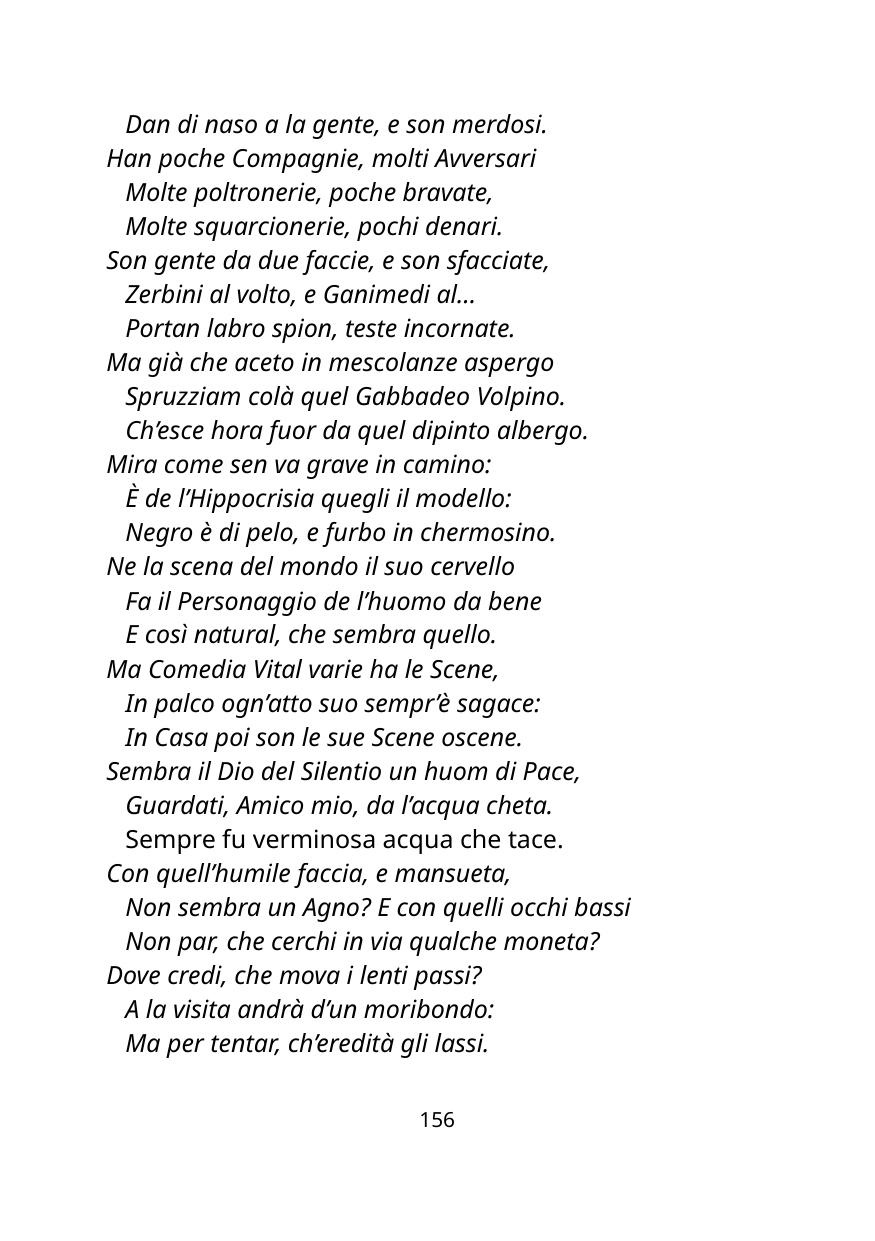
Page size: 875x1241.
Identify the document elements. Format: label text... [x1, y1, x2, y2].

text Dove credi, che mova i lenti passi? [106, 958, 768, 992]
text Con quell’humile faccia, e mansueta, [106, 856, 768, 890]
text A la visita andrà d’un moribondo: [125, 992, 768, 1026]
text Ne la scena del mondo il suo cervello [106, 549, 768, 583]
text Han poche Compagnie, molti Avversari [106, 140, 768, 174]
text Sembra il Dio del Silentio un huom di Pace, [106, 753, 768, 787]
text Non sembra un Agno? E con quelli occhi bassi [125, 890, 768, 924]
text Ch’esce hora fuor da quel dipinto albergo. [125, 413, 768, 447]
text Fa il Personaggio de l’huomo da bene [125, 583, 768, 617]
text In palco ogn’atto suo sempr’è sagace: [125, 685, 768, 719]
text Guardati, Amico mio, da l’acqua cheta. [125, 787, 768, 822]
text Portan labro spion, teste incornate. [125, 311, 768, 345]
text In Casa poi son le sue Scene oscene. [125, 719, 768, 753]
text Ma Comedia Vital varie ha le Scene, [106, 651, 768, 685]
text Ma già che aceto in mescolanze aspergo [106, 345, 768, 379]
text Ma per tentar, ch’eredità gli lassi. [125, 1026, 768, 1060]
text Negro è di pelo, e furbo in chermosino. [125, 515, 768, 549]
text Spruzziam colà quel Gabbadeo Volpino. [125, 379, 768, 413]
text Mira come sen va grave in camino: [106, 447, 768, 481]
text E così natural, che sembra quello. [125, 617, 768, 651]
text Zerbini al volto, e Ganimedi al… [125, 277, 768, 311]
text Sempre fu verminosa acqua che tace. [125, 822, 768, 856]
text Molte poltronerie, poche bravate, [125, 174, 768, 208]
text È de l’Hippocrisia quegli il modello: [125, 481, 768, 515]
text Non par, che cerchi in via qualche moneta? [125, 924, 768, 958]
text Dan di naso a la gente, e son merdosi. [125, 106, 768, 140]
text Son gente da due faccie, e son sfacciate, [106, 242, 768, 277]
text Molte squarcionerie, pochi denari. [125, 208, 768, 242]
